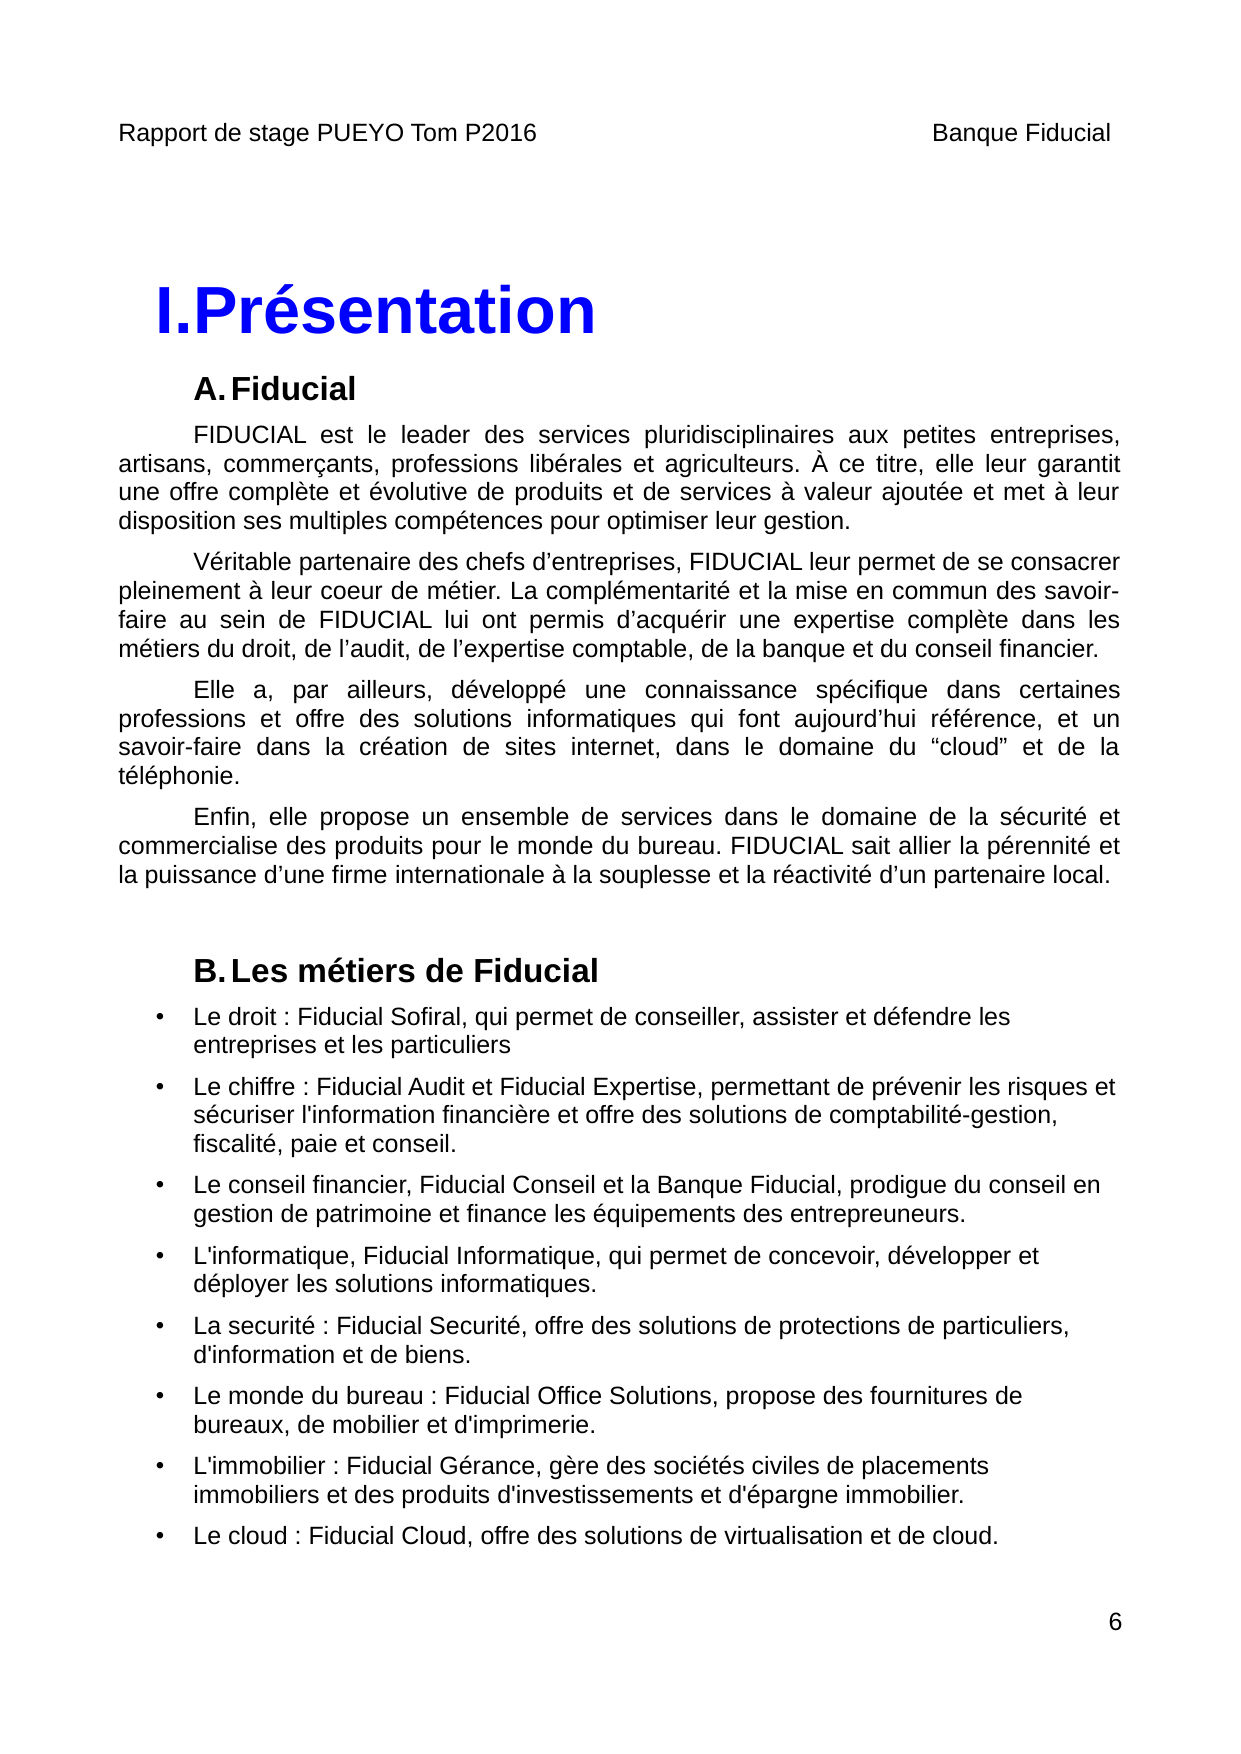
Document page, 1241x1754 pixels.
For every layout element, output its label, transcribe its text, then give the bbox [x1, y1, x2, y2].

list Le droit : Fiducial Sofiral, qui permet de conseiller, assister et défendre les entreprises et les particuliers [156, 1002, 1122, 1059]
list L'informatique, Fiducial Informatique, qui permet de concevoir, développer et déployer les solutions informatiques. [156, 1241, 1122, 1298]
list Le cloud : Fiducial Cloud, offre des solutions de virtualisation et de cloud. [156, 1521, 1122, 1550]
list La securité : Fiducial Securité, offre des solutions de protections de particuliers, d'information et de biens. [156, 1311, 1122, 1368]
text Enfin, elle propose un ensemble de services dans le domaine de la sécurité et commercialise des produits pour le monde du bureau. FIDUCIAL sait allier la pérennité et la puissance d’une firme internationale à la souplesse et la réactivité d’un partenaire local. [118, 802, 1122, 888]
text FIDUCIAL est le leader des services pluridisciplinaires aux petites entreprises, artisans, commerçants, professions libérales et agriculteurs. À ce titre, elle leur garantit une offre complète et évolutive de produits et de services à valeur ajoutée et met à leur disposition ses multiples compétences pour optimiser leur gestion. [118, 420, 1122, 535]
subtitle Fiducial [193, 369, 1122, 407]
list Le conseil financier, Fiducial Conseil et la Banque Fiducial, prodigue du conseil en gestion de patrimoine et finance les équipements des entrepreuneurs. [156, 1171, 1122, 1228]
list Le monde du bureau : Fiducial Office Solutions, propose des fournitures de bureaux, de mobilier et d'imprimerie. [156, 1381, 1122, 1438]
subtitle Présentation [156, 271, 1122, 348]
text Véritable partenaire des chefs d’entreprises, FIDUCIAL leur permet de se consacrer pleinement à leur coeur de métier. La complémentarité et la mise en commun des savoir-faire au sein de FIDUCIAL lui ont permis d’acquérir une expertise complète dans les métiers du droit, de l’audit, de l’expertise comptable, de la banque et du conseil financier. [118, 547, 1122, 662]
subtitle Les métiers de Fiducial [193, 951, 1122, 989]
list Le chiffre : Fiducial Audit et Fiducial Expertise, permettant de prévenir les risques et sécuriser l'information financière et offre des solutions de comptabilité-gestion, fiscalité, paie et conseil. [156, 1072, 1122, 1158]
list L'immobilier : Fiducial Gérance, gère des sociétés civiles de placements immobiliers et des produits d'investissements et d'épargne immobilier. [156, 1451, 1122, 1508]
text Elle a, par ailleurs, développé une connaissance spécifique dans certaines professions et offre des solutions informatiques qui font aujourd’hui référence, et un savoir-faire dans la création de sites internet, dans le domaine du “cloud” et de la téléphonie. [118, 675, 1122, 790]
